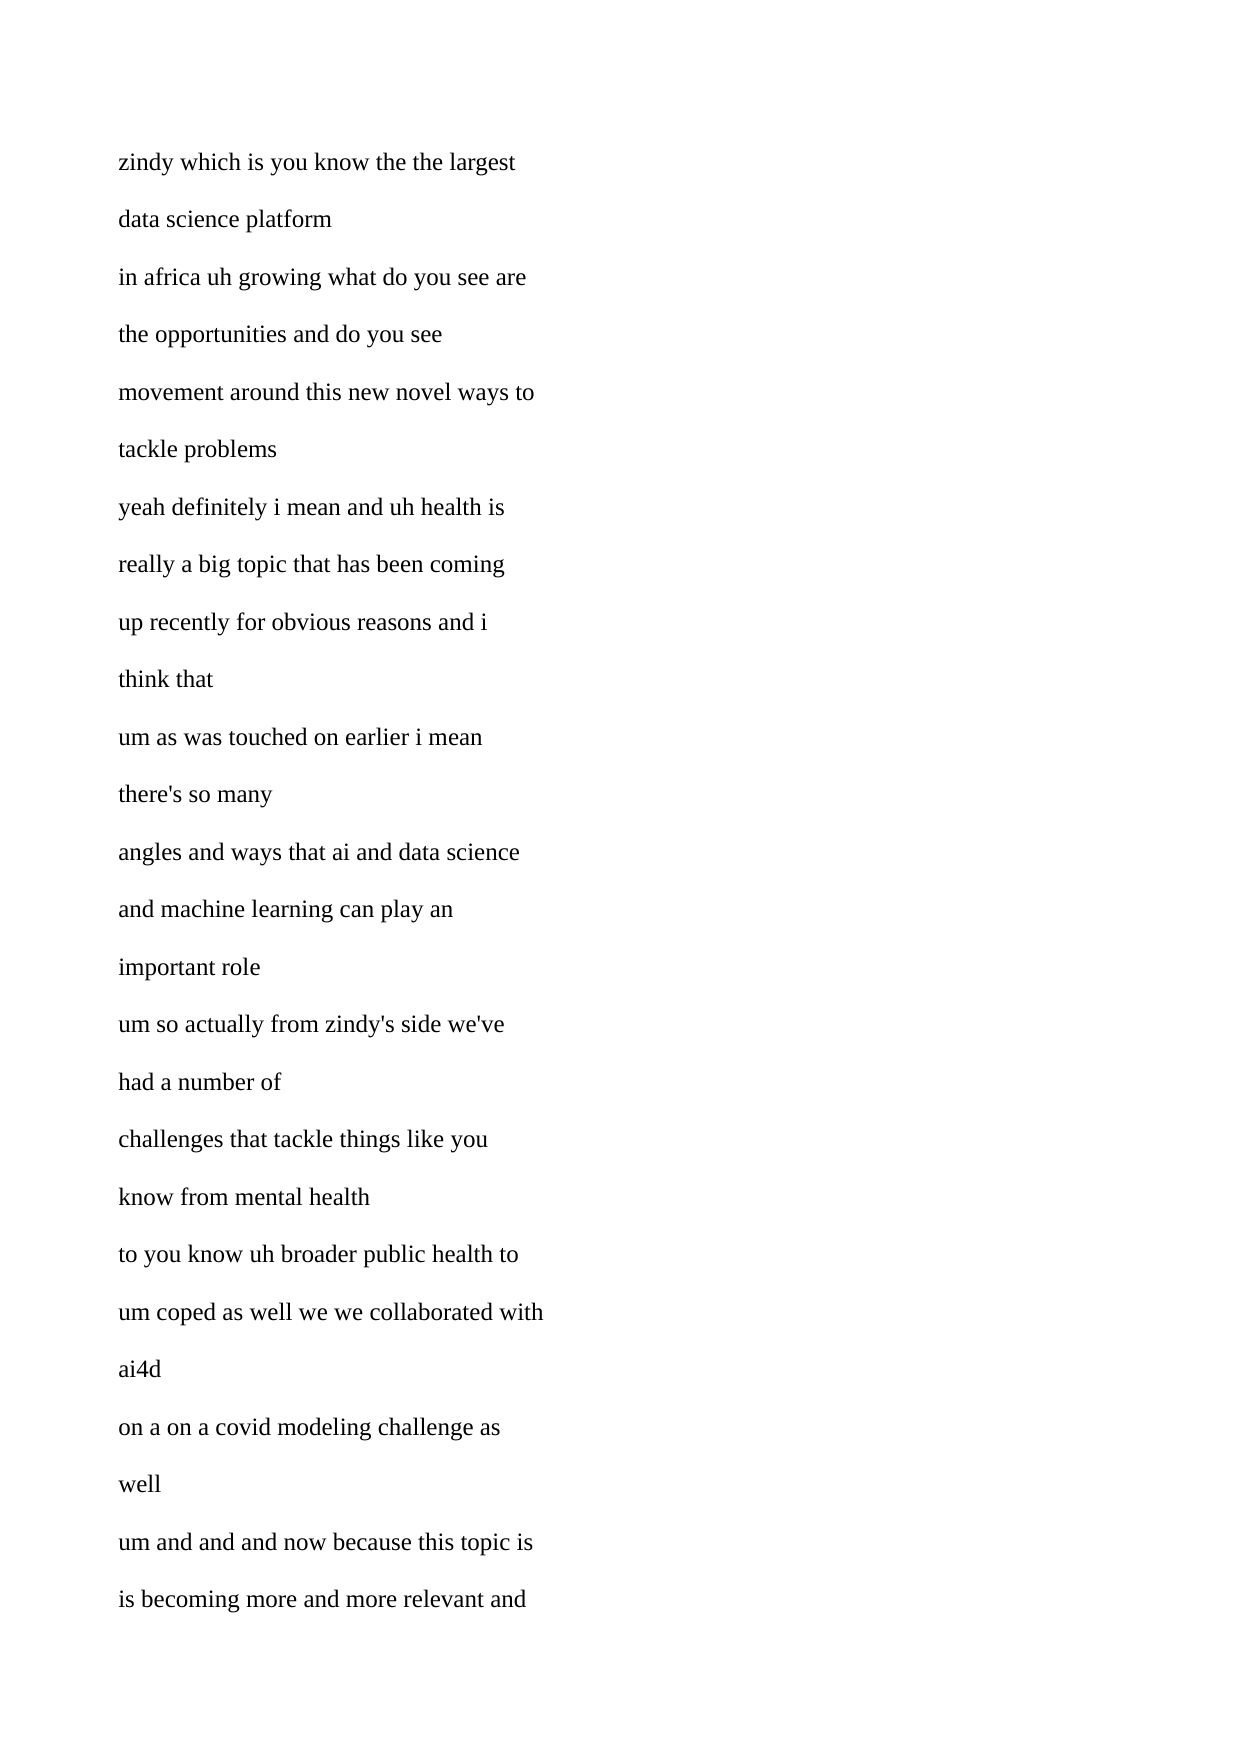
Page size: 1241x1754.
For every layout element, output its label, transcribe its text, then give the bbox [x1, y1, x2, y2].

text tackle problems [118, 434, 1122, 463]
text um as was touched on earlier i mean [118, 722, 1122, 751]
text the opportunities and do you see [118, 319, 1122, 348]
text movement around this new novel ways to [118, 377, 1122, 406]
text ai4d [118, 1354, 1122, 1383]
text um and and and now because this topic is [118, 1527, 1122, 1556]
text um so actually from zindy's side we've [118, 1009, 1122, 1038]
text had a number of [118, 1067, 1122, 1096]
text know from mental health [118, 1182, 1122, 1211]
text on a on a covid modeling challenge as [118, 1412, 1122, 1441]
text really a big topic that has been coming [118, 549, 1122, 578]
text um coped as well we we collaborated with [118, 1297, 1122, 1326]
text think that [118, 664, 1122, 693]
text important role [118, 952, 1122, 981]
text and machine learning can play an [118, 894, 1122, 923]
text yeah definitely i mean and uh health is [118, 492, 1122, 521]
text well [118, 1469, 1122, 1498]
text to you know uh broader public health to [118, 1239, 1122, 1268]
text challenges that tackle things like you [118, 1124, 1122, 1153]
text data science platform [118, 204, 1122, 233]
text angles and ways that ai and data science [118, 837, 1122, 866]
text up recently for obvious reasons and i [118, 607, 1122, 636]
text in africa uh growing what do you see are [118, 262, 1122, 291]
text zindy which is you know the the largest [118, 147, 1122, 176]
text there's so many [118, 779, 1122, 808]
text is becoming more and more relevant and [118, 1584, 1122, 1613]
